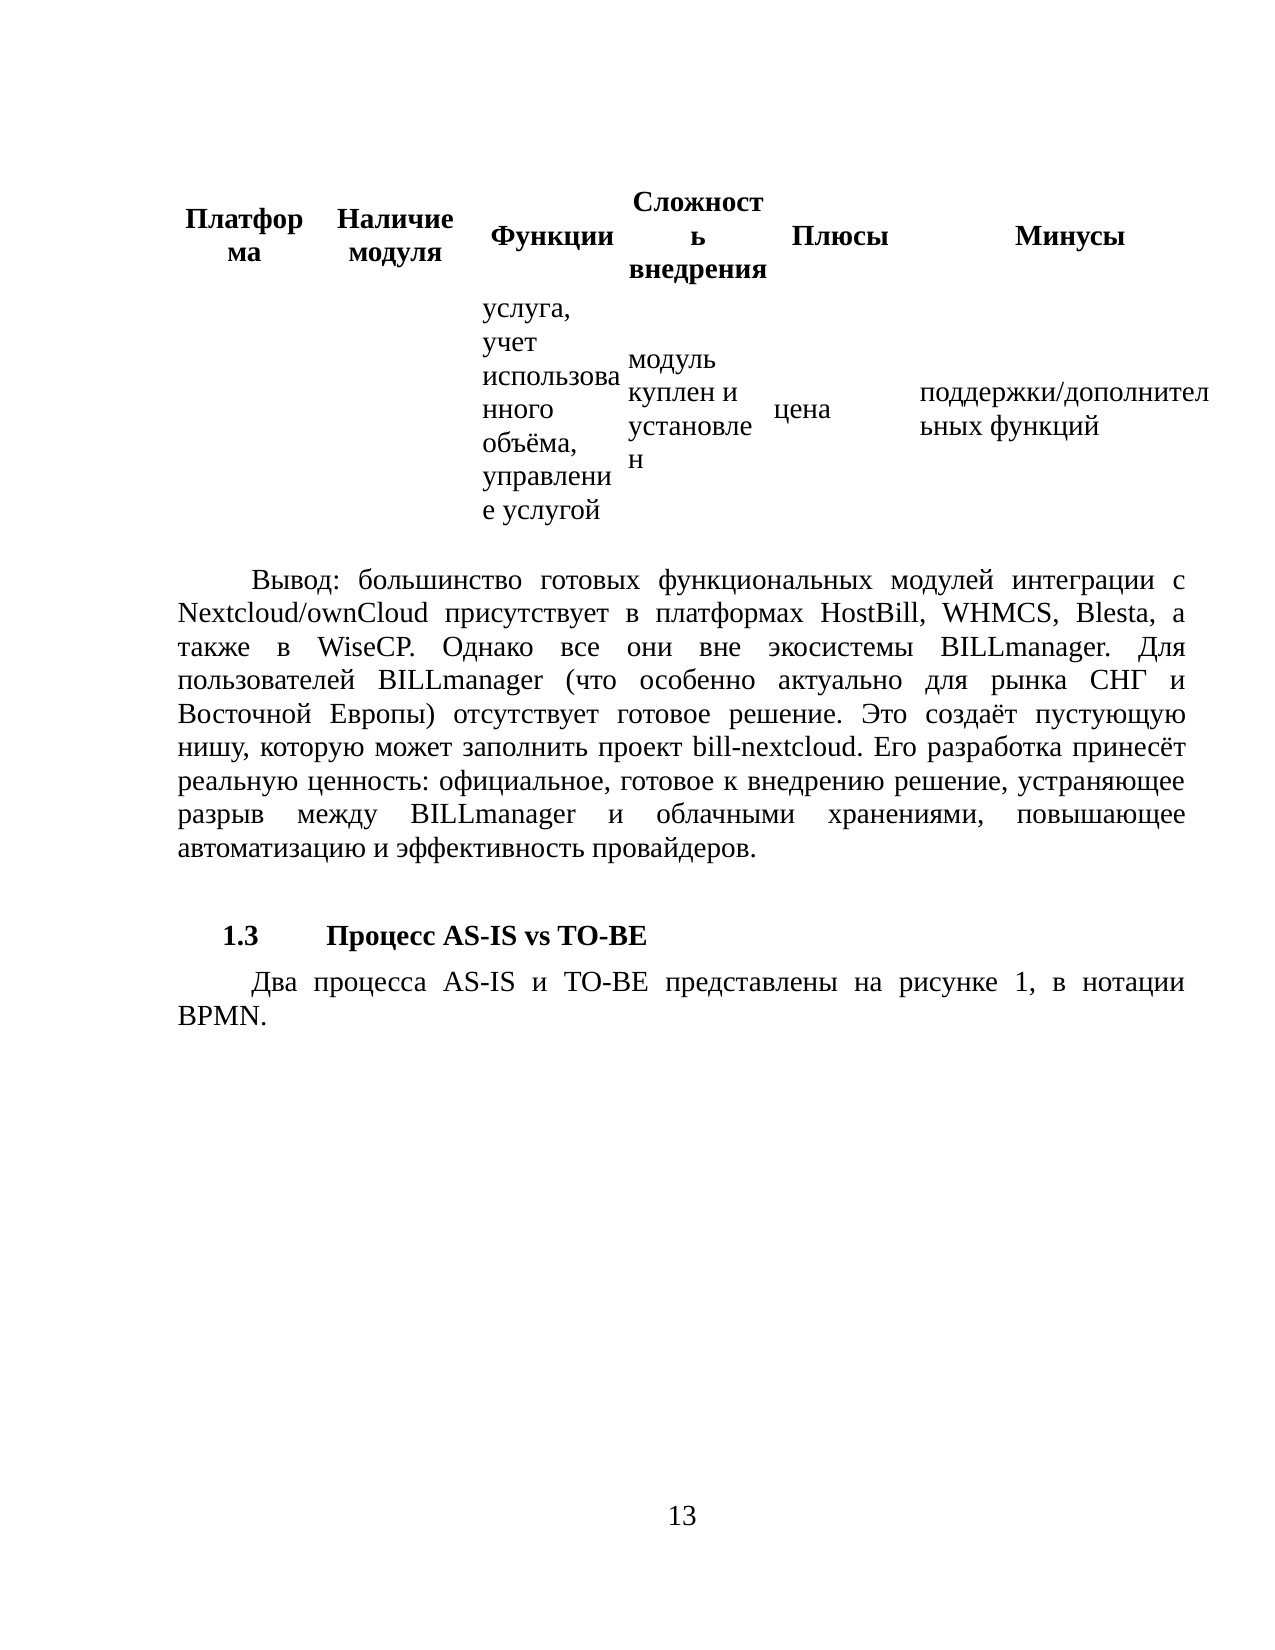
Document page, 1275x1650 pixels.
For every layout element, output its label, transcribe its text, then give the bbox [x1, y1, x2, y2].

table_cell услуга, учет использованного объёма, управление услугой [479, 288, 625, 528]
table_header Плюсы [771, 181, 917, 288]
table_header Наличие модуля [311, 181, 479, 288]
table_header Минусы [917, 181, 1223, 288]
text Два процесса AS-IS и TO-BE представлены на рисунке 1, в нотации BPMN. [177, 964, 1186, 1031]
table_header Функции [479, 181, 625, 288]
table_cell [177, 288, 311, 528]
table_cell цена [771, 288, 917, 528]
text Вывод: большинство готовых функциональных модулей интеграции с Nextcloud/ownCloud присутствует в платформах HostBill, WHMCS, Blesta, а также в WiseCP. Однако все они вне экосистемы BILLmanager. Для пользователей BILLmanager (что особенно актуально для рынка СНГ и Восточной Европы) отсутствует готовое решение. Это создаёт пустующую нишу, которую может заполнить проект bill-nextcloud. Его разработка принесёт реальную ценность: официальное, готовое к внедрению решение, устраняющее разрыв между BILLmanager и облачными хранениями, повышающее автоматизацию и эффективность провайдеров. [177, 562, 1186, 864]
table_cell поддержки/дополнительных функций [917, 288, 1223, 528]
table_cell [311, 288, 479, 528]
table_cell модуль куплен и установлен [625, 288, 771, 528]
table_header Платформа [177, 181, 311, 288]
table_header Сложность внедрения [625, 181, 771, 288]
subtitle Процесс AS-IS vs TO-BE [215, 918, 1186, 952]
